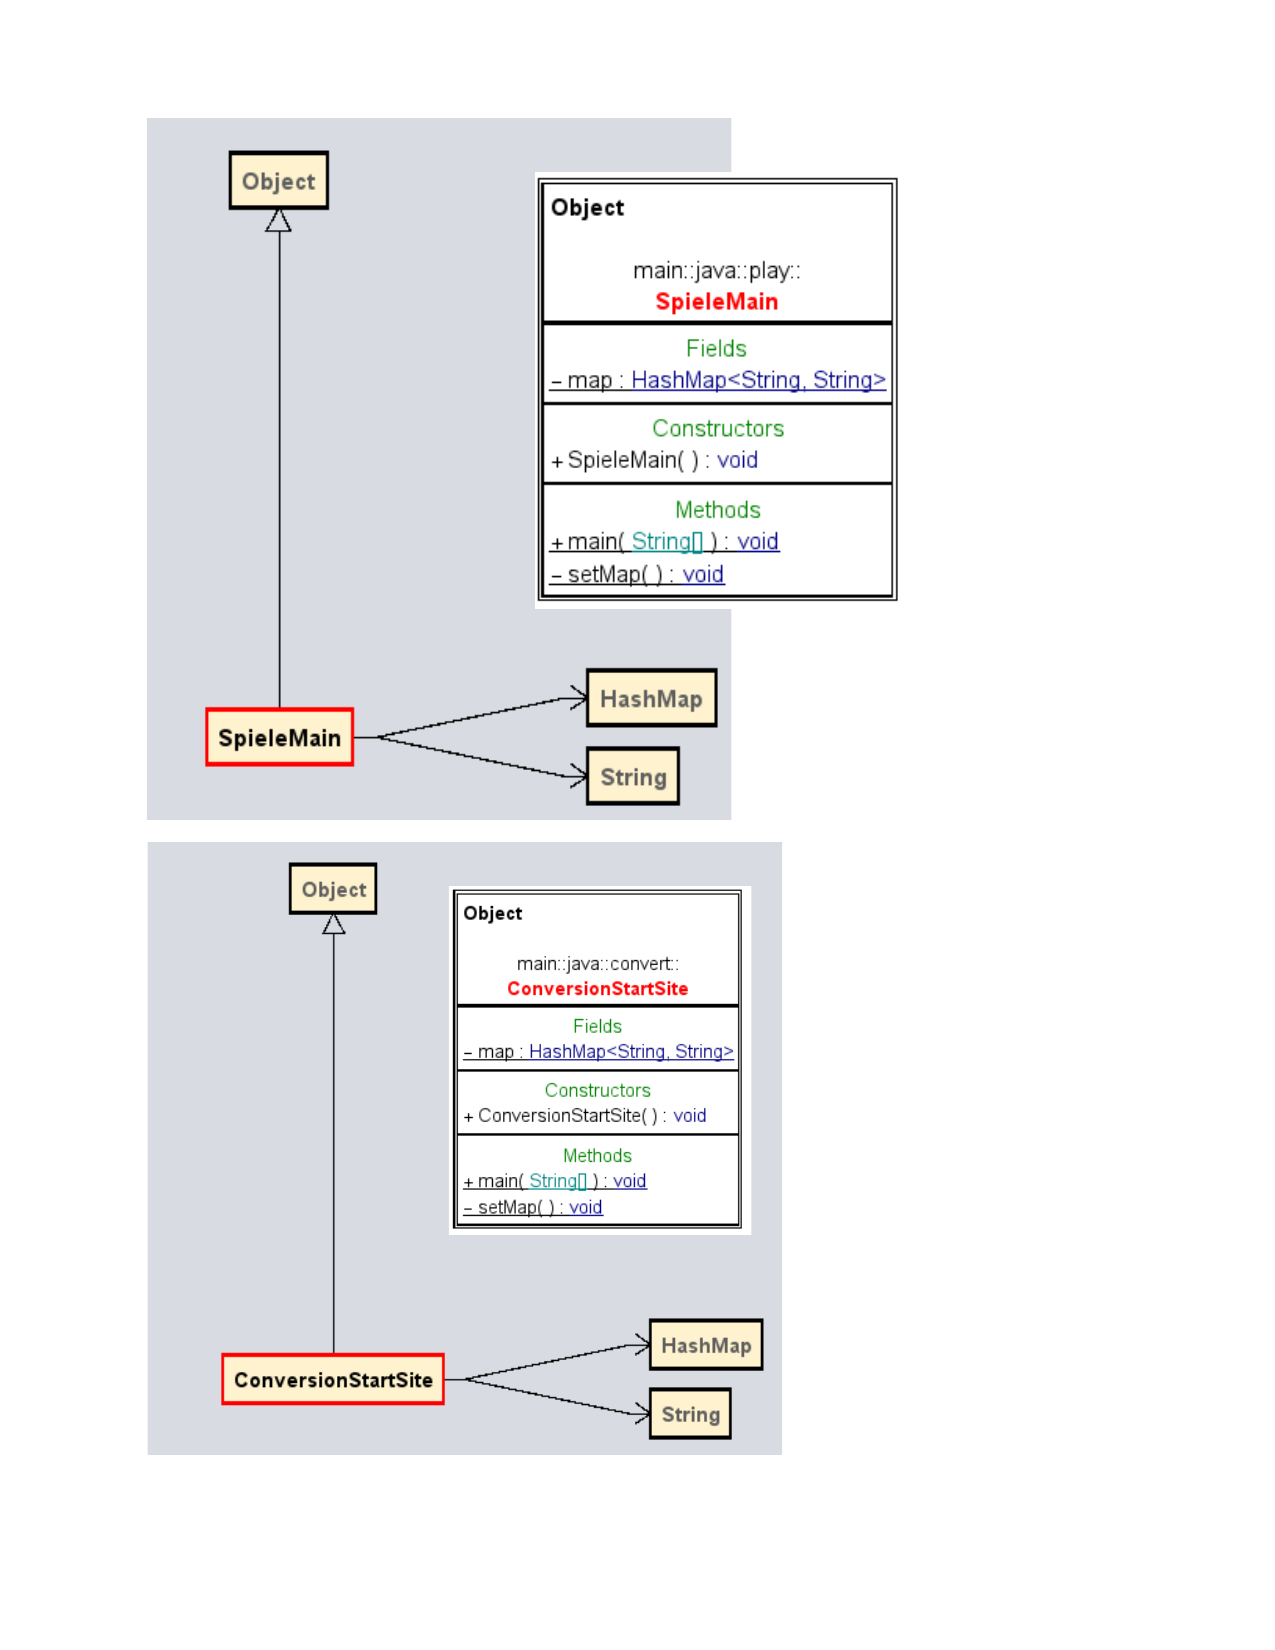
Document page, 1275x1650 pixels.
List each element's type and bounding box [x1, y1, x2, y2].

picture [146, 118, 912, 820]
picture [147, 842, 783, 1455]
